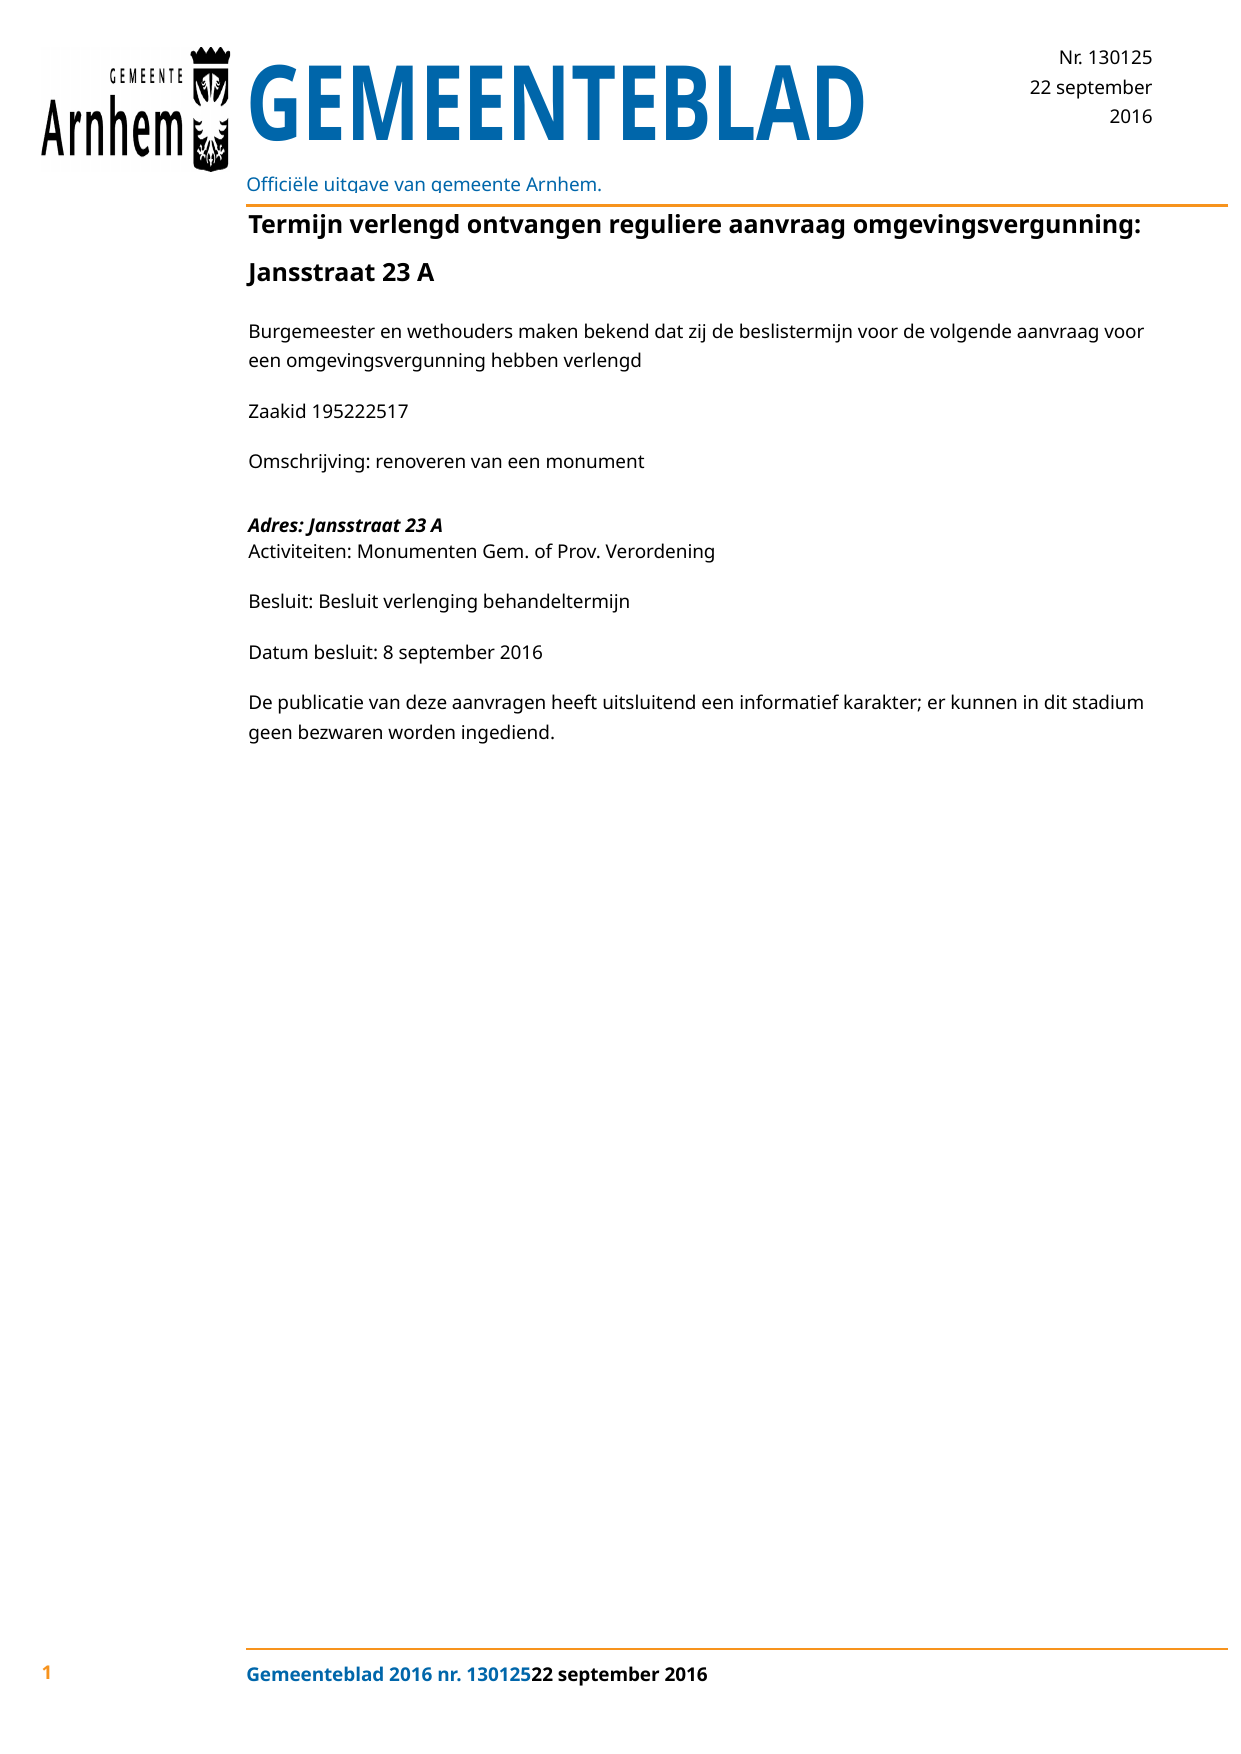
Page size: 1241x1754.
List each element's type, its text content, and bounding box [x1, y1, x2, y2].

text Burgemeester en wethouders maken bekend dat zij de beslistermijn voor de volgende aanvraag voor een omgevingsvergunning hebben verlengd [248, 318, 1152, 373]
text Besluit: Besluit verlenging behandeltermijn [248, 588, 1152, 614]
text Termijn verlengd ontvangen reguliere aanvraag omgevingsvergunning: Jansstraat 23 A [248, 207, 1152, 288]
picture [41, 47, 231, 172]
text De publicatie van deze aanvragen heeft uitsluitend een informatief karakter; er kunnen in dit stadium geen bezwaren worden ingediend. [248, 689, 1152, 744]
text Zaakid 195222517 [248, 398, 1152, 424]
text Datum besluit: 8 september 2016 [248, 639, 1152, 664]
text Adres: Jansstraat 23 A [248, 512, 1152, 538]
text Activiteiten: Monumenten Gem. of Prov. Verordening [248, 538, 1152, 564]
text Omschrijving: renoveren van een monument [248, 448, 1152, 474]
